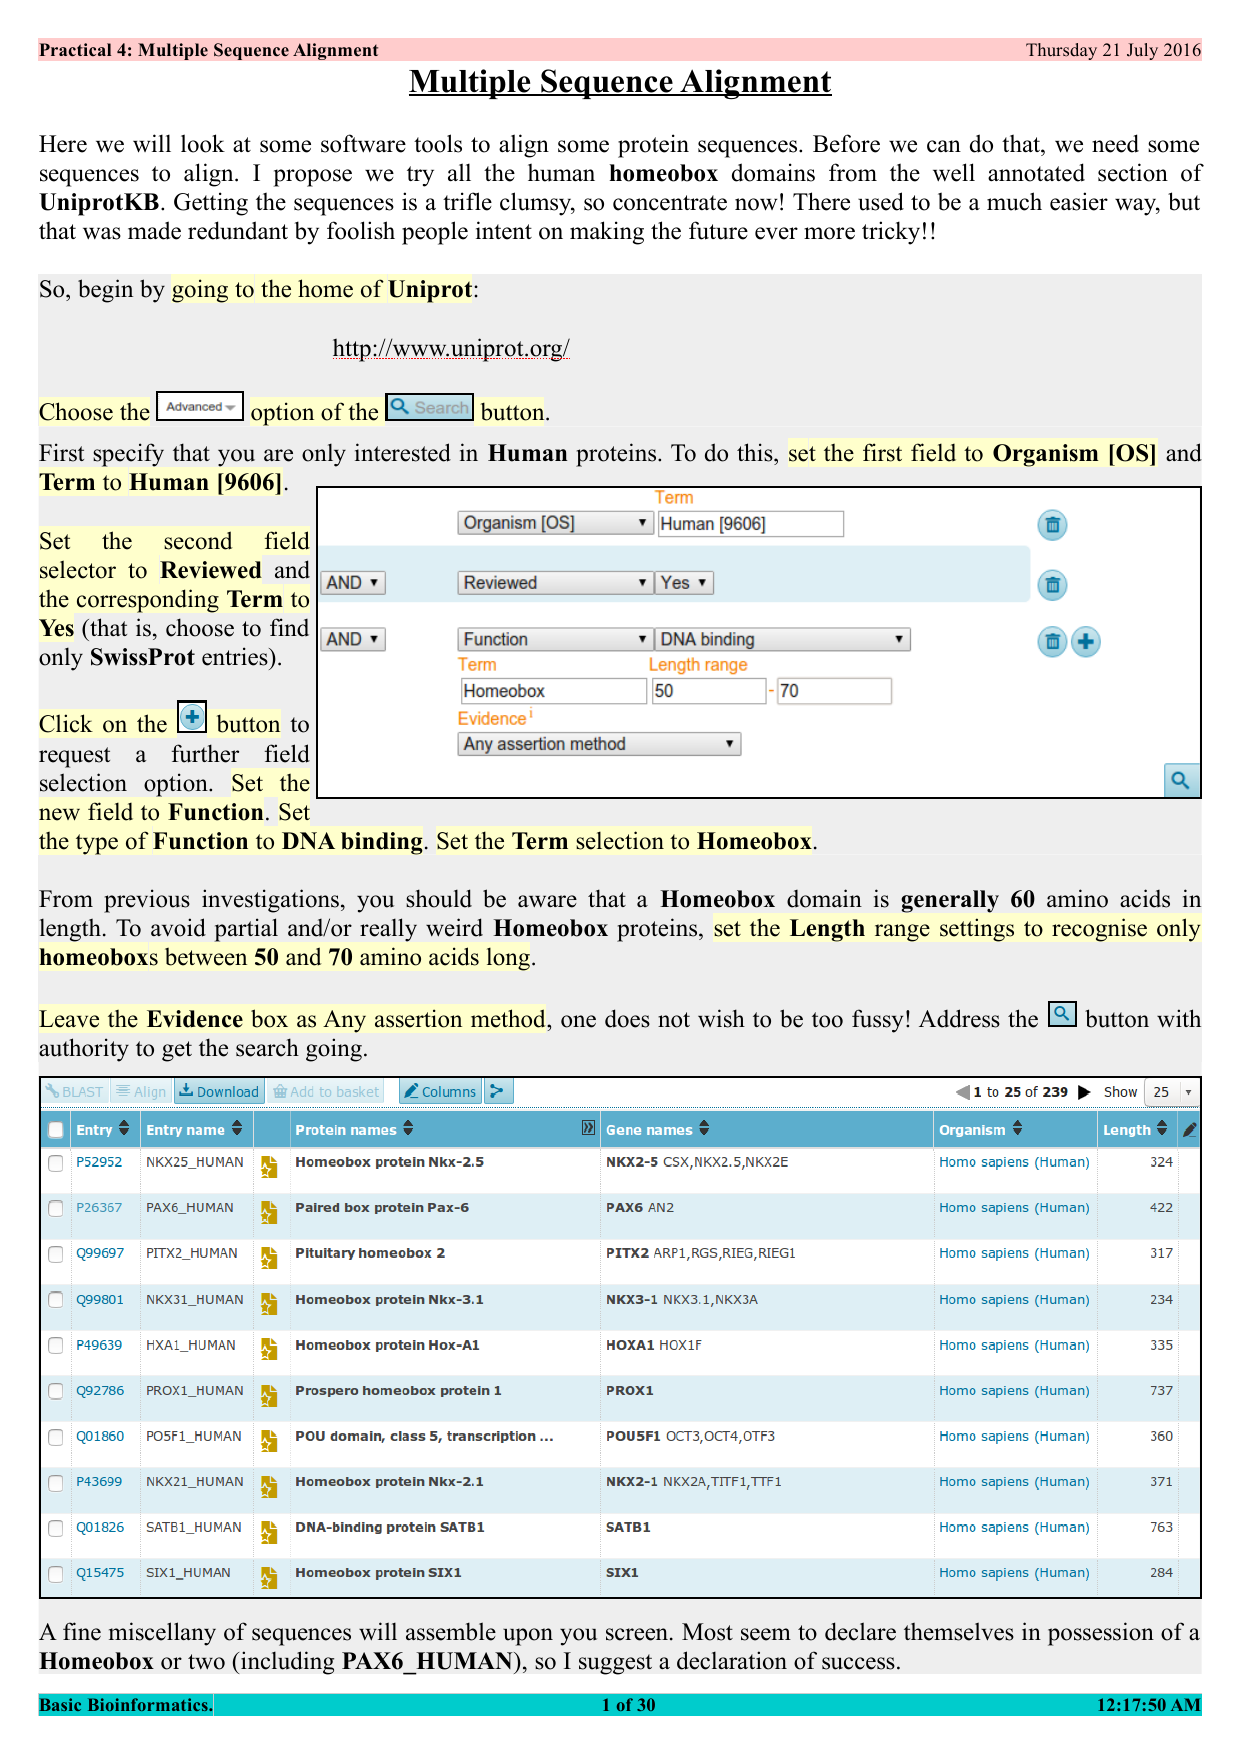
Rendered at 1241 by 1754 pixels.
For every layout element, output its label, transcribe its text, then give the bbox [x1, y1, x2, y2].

text A fine miscellany of sequences will assemble upon you screen. Most seem to declare themselves in possession of a Homeobox or two (including PAX6_HUMAN), so I suggest a declaration of success. [38, 1597, 1202, 1674]
picture [388, 395, 472, 419]
picture [158, 393, 242, 419]
text Set the second field selector to Reviewed and the corresponding Term to Yes (that is, choose to find only SwissProt entries). [38, 526, 316, 671]
text So, begin by going to the home of Uniprot: [38, 274, 1202, 303]
picture [41, 1078, 1200, 1597]
text Click on the button to request a further field selection option. Set the new field to Function. Set the type of Function to DNA binding. Set the Term selection to Homeobox. [38, 700, 1202, 855]
text Choose theoption of the button. [38, 391, 1202, 426]
picture [318, 488, 1200, 797]
text Multiple Sequence Alignment [38, 61, 1202, 99]
picture [1050, 1003, 1075, 1025]
text Leave the Evidence box as Any assertion method, one does not wish to be too fussy! Address the button with authority to get the search going. [38, 1001, 1202, 1062]
text http://www.uniprot.org/ [38, 333, 1202, 362]
text First specify that you are only interested in Human proteins. To do this, set the first field to Organism [OS] and Term to Human [9606]. [38, 438, 1202, 496]
text Here we will look at some software tools to align some protein sequences. Before we can do that, we need some sequences to align. I propose we try all the human homeobox domains from the well annotated section of UniprotKB. Getting the sequences is a trifle clumsy, so concentrate now! There used to be a much easier way, but that was made redundant by foolish people intent on making the future ever more tricky!! [38, 128, 1202, 245]
picture [179, 703, 205, 731]
text From previous investigations, you should be aware that a Homeobox domain is generally 60 amino acids in length. To avoid partial and/or really weird Homeobox proteins, set the Length range settings to recognise only homeoboxs between 50 and 70 amino acids long. [38, 884, 1202, 971]
